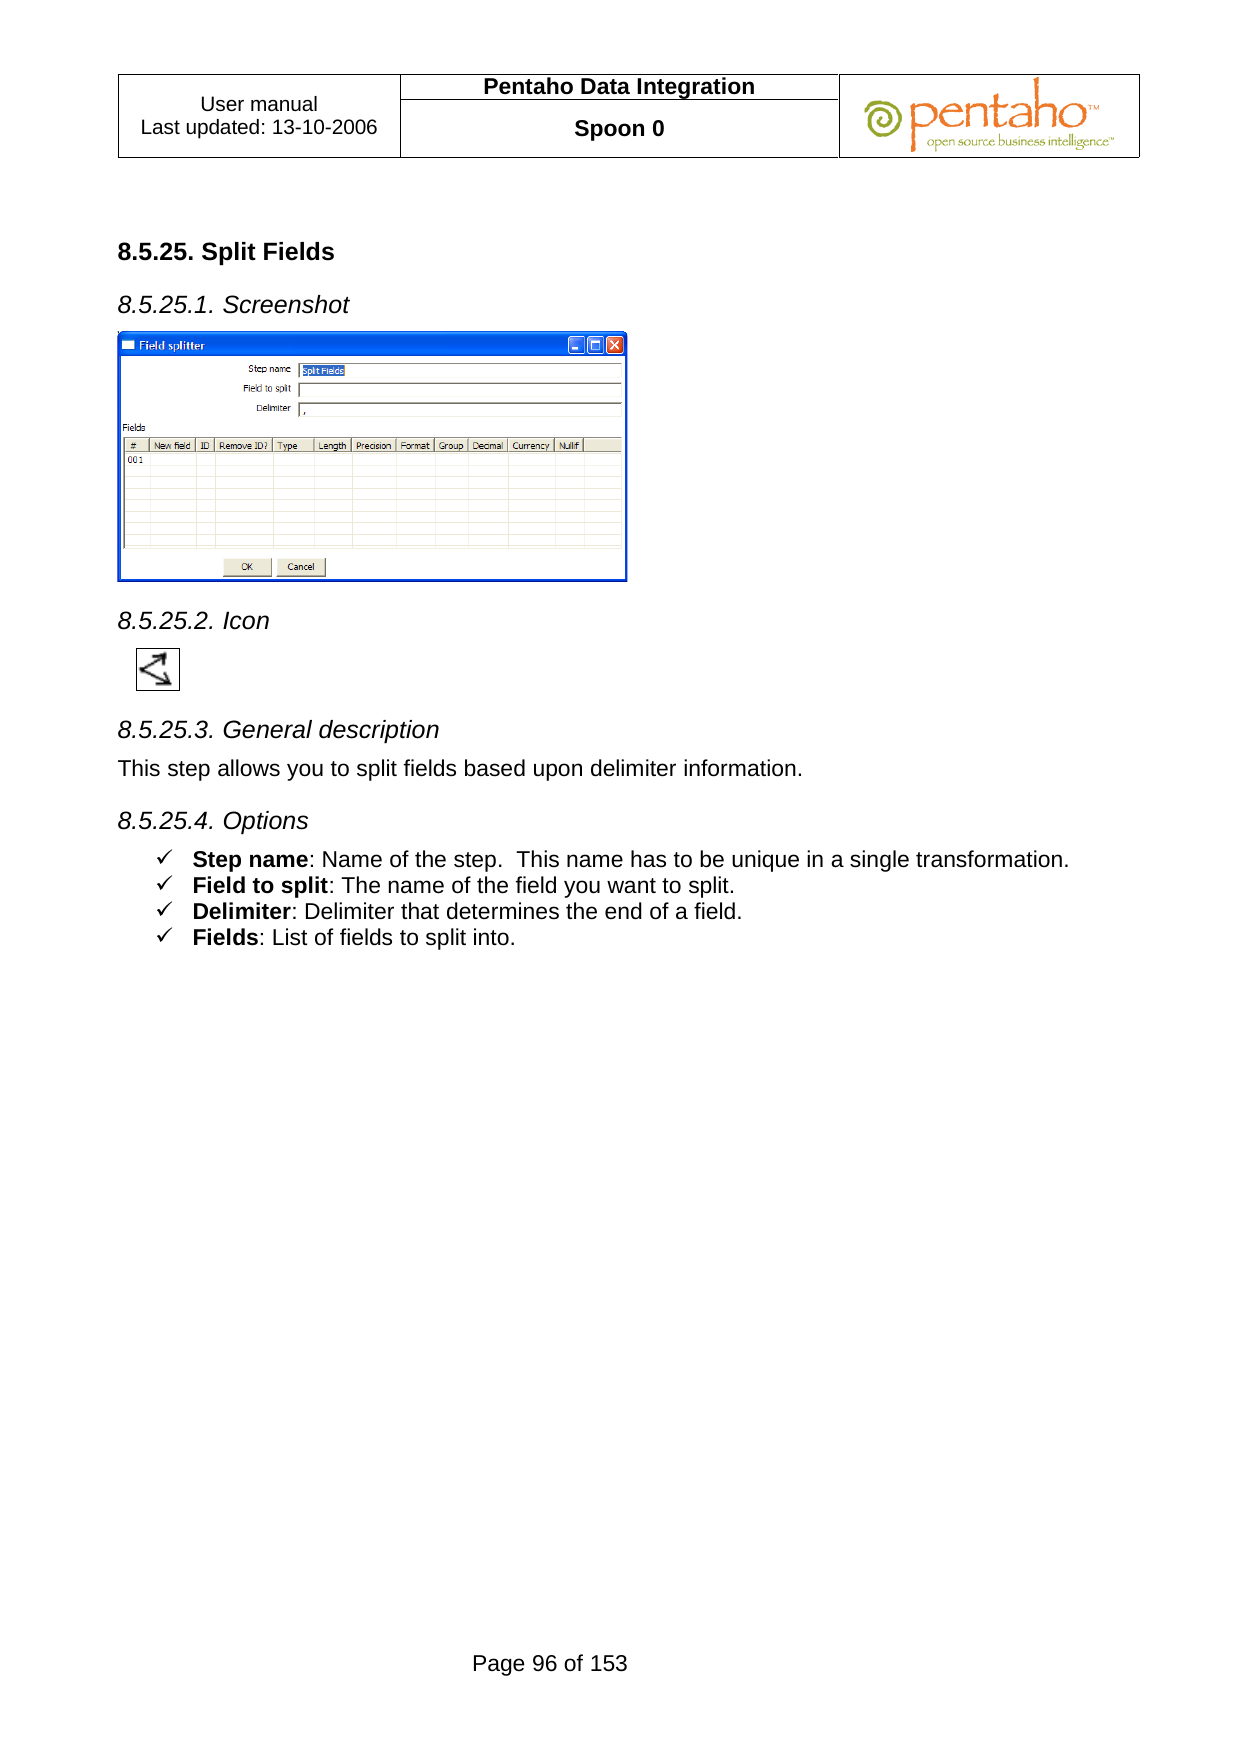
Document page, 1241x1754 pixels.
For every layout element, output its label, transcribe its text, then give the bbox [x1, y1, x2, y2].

list Fields: List of fields to split into. [155, 924, 1137, 950]
subtitle Options [117, 807, 1137, 834]
subtitle Icon [117, 607, 1137, 635]
subtitle General description [117, 716, 1137, 743]
list Step name: Name of the step. This name has to be unique in a single transformation. [155, 847, 1137, 873]
text This step allows you to split fields based upon delimiter information. [117, 756, 1137, 782]
subtitle Screenshot [117, 291, 1137, 319]
list Delimiter: Delimiter that determines the end of a field. [155, 898, 1137, 924]
list Field to split: The name of the field you want to split. [155, 873, 1137, 898]
subtitle Split Fields [117, 238, 1137, 266]
picture [117, 331, 628, 582]
